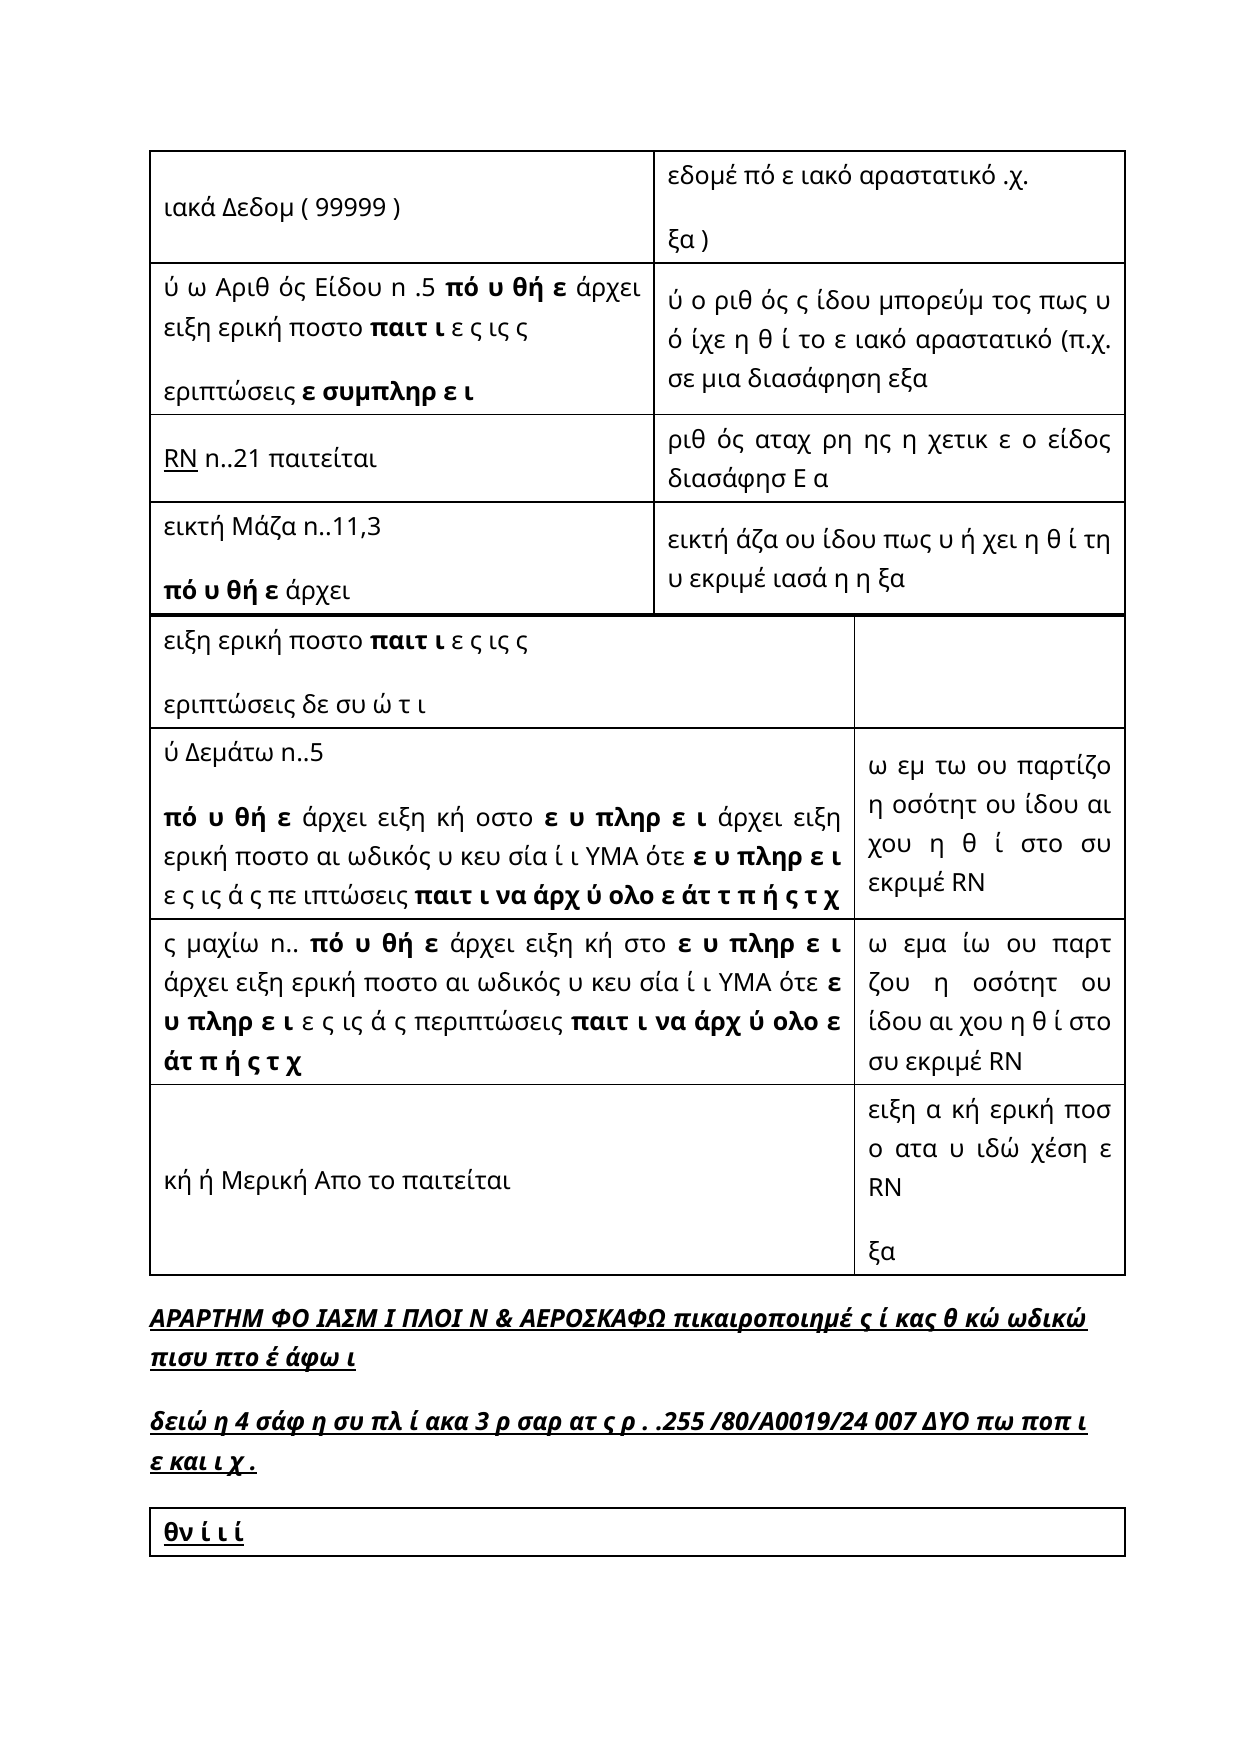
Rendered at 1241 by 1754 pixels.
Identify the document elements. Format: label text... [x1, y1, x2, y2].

table_cell RN n..21 παιτείται [151, 415, 653, 501]
table_cell εικτή άζα ου ίδου πως υ ή χει η θ ί τη υ εκριμέ ιασά η η ξα [655, 503, 1124, 613]
table_cell εδομέ πό ε ιακό αραστατικό .χ. ξα ) [655, 152, 1124, 262]
table_cell ιακά Δεδομ ( 99999 ) [151, 152, 653, 262]
table_cell ριθ ός αταχ ρη ης η χετικ ε ο είδος διασάφησ Ε α [655, 415, 1124, 501]
table_cell ύ Δεμάτω n..5 πό υ θή ε άρχει ειξη κή οστο ε υ πληρ ε ι άρχει ειξη ερική ποστο αι ωδικός υ κευ σία ί ι ΥΜΑ ότε ε υ πληρ ε ι ε ς ις ά ς πε ιπτώσεις παιτ ι να άρχ ύ ολο ε άτ τ π ή ς τ χ [151, 729, 854, 918]
table_cell ύ ω Αριθ ός Είδου n .5 πό υ θή ε άρχει ειξη ερική ποστο παιτ ι ε ς ις ς εριπτώσεις ε συμπληρ ε ι [151, 264, 653, 414]
table_header θν ί ι ί [151, 1509, 1124, 1555]
text δειώ η 4 σάφ η συ πλ ί ακα 3 ρ σαρ ατ ς ρ . .255 /80/Α0019/24 007 ΔΥΟ πω ποπ ι ε και ι χ . [150, 1404, 1090, 1477]
table_cell ς μαχίω n.. πό υ θή ε άρχει ειξη κή στο ε υ πληρ ε ι άρχει ειξη ερική ποστο αι ωδικός υ κευ σία ί ι ΥΜΑ ότε ε υ πληρ ε ι ε ς ις ά ς περιπτώσεις παιτ ι να άρχ ύ ολο ε άτ π ή ς τ χ [151, 920, 854, 1083]
text ΑΡΑΡΤΗΜ ΦΟ ΙΑΣΜ Ι ΠΛΟΙ Ν & ΑΕΡΟΣΚΑΦΩ πικαιροποιημέ ς ί κας θ κώ ωδικώ πισυ πτο έ άφω ι [150, 1301, 1090, 1374]
table_cell εικτή Μάζα n..11,3 πό υ θή ε άρχει [151, 503, 653, 613]
table_cell ειξη α κή ερική ποσ ο ατα υ ιδώ χέση ε RN ξα [855, 1085, 1124, 1274]
table_cell κή ή Μερική Απο το παιτείται [151, 1085, 854, 1274]
table_header [855, 617, 1124, 727]
table_cell ω εμ τω ου παρτίζο η οσότητ ου ίδου αι χου η θ ί στο συ εκριμέ RN [855, 729, 1124, 918]
table_header ειξη ερική ποστο παιτ ι ε ς ις ς εριπτώσεις δε συ ώ τ ι [151, 617, 854, 727]
table_cell ω εμα ίω ου παρτ ζου η οσότητ ου ίδου αι χου η θ ί στο συ εκριμέ RN [855, 920, 1124, 1083]
table_cell ύ ο ριθ ός ς ίδου μπορεύμ τος πως υ ό ίχε η θ ί το ε ιακό αραστατικό (π.χ. σε μια διασάφηση εξα [655, 264, 1124, 414]
